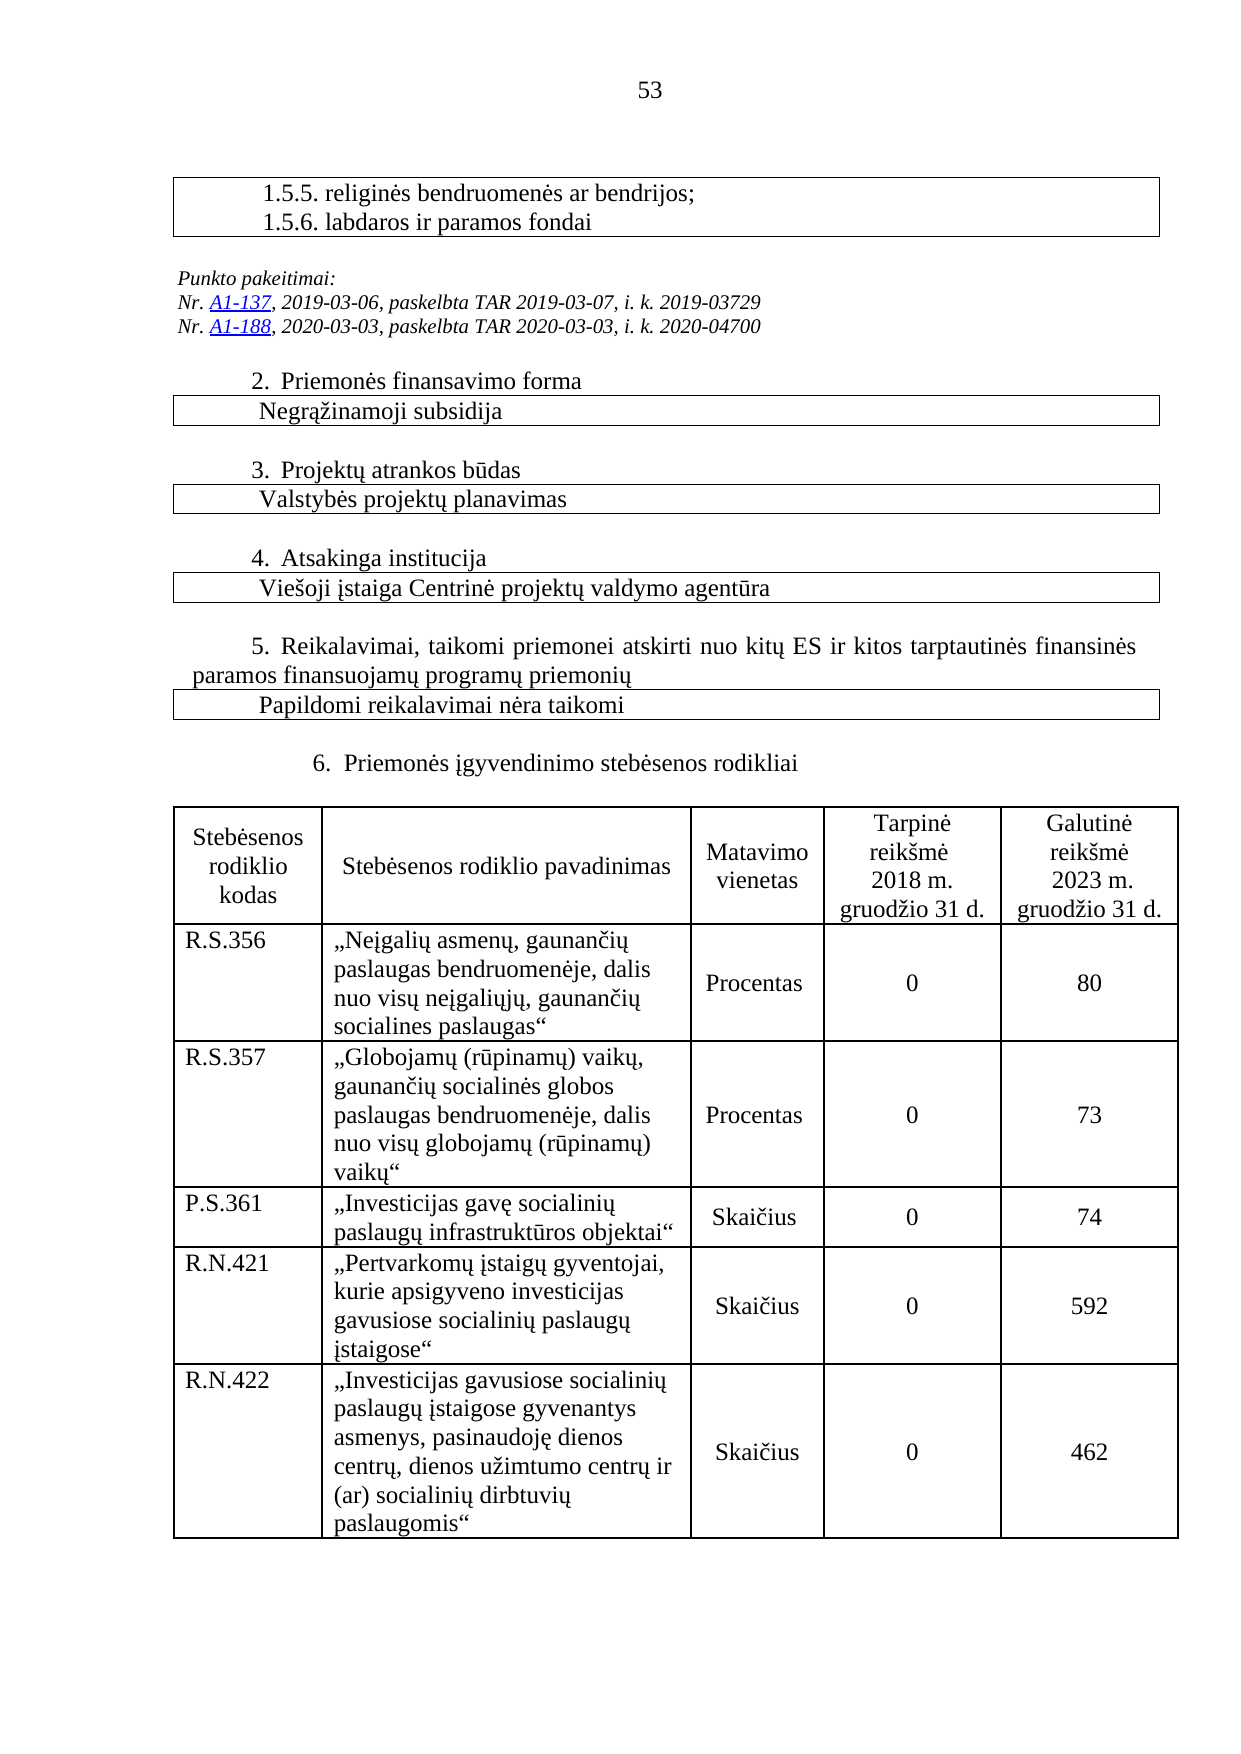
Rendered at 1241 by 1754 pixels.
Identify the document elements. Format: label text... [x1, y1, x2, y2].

table_cell R.N.421 [175, 1248, 321, 1363]
table_header Tarpinė reikšmė 2018 m. gruodžio 31 d. [825, 808, 1000, 923]
text Nr. A1-137, 2019-03-06, paskelbta TAR 2019-03-07, i. k. 2019-03729 [177, 289, 1137, 314]
table_cell Skaičius [692, 1248, 823, 1363]
text 5. Reikalavimai, taikomi priemonei atskirti nuo kitų ES ir kitos tarptautinės finansinės paramos finansuojamų programų priemonių [192, 631, 1137, 689]
table_cell „Investicijas gavę socialinių paslaugų infrastruktūros objektai“ [323, 1188, 690, 1246]
table_cell R.S.356 [175, 925, 321, 1040]
table_cell 0 [825, 1365, 1000, 1537]
table_cell 0 [825, 925, 1000, 1040]
text 4. Atsakinga institucija [192, 543, 1137, 572]
table_cell R.S.357 [175, 1042, 321, 1186]
table_header 1.5.5. religinės bendruomenės ar bendrijos; 1.5.6. labdaros ir paramos fondai [174, 178, 1159, 236]
table_header Galutinė reikšmė 2023 m. gruodžio 31 d. [1002, 808, 1177, 923]
table_header Viešoji įstaiga Centrinė projektų valdymo agentūra [174, 573, 1159, 602]
table_cell Skaičius [692, 1188, 823, 1246]
table_cell 0 [825, 1248, 1000, 1363]
table_cell 592 [1002, 1248, 1177, 1363]
table_cell 462 [1002, 1365, 1177, 1537]
text Nr. A1-188, 2020-03-03, paskelbta TAR 2020-03-03, i. k. 2020-04700 [177, 314, 1137, 338]
table_cell 73 [1002, 1042, 1177, 1186]
table_cell „Globojamų (rūpinamų) vaikų, gaunančių socialinės globos paslaugas bendruomenėje, dalis nuo visų globojamų (rūpinamų) vaikų“ [323, 1042, 690, 1186]
table_cell „Investicijas gavusiose socialinių paslaugų įstaigose gyvenantys asmenys, pasinaudoję dienos centrų, dienos užimtumo centrų ir (ar) socialinių dirbtuvių paslaugomis“ [323, 1365, 690, 1537]
text Punkto pakeitimai: [177, 266, 1137, 289]
table_cell 80 [1002, 925, 1177, 1040]
table_cell 0 [825, 1188, 1000, 1246]
table_cell Procentas [692, 925, 823, 1040]
text 6. Priemonės įgyvendinimo stebėsenos rodikliai [312, 748, 1137, 777]
table_header Papildomi reikalavimai nėra taikomi [174, 690, 1159, 719]
table_header Stebėsenos rodiklio pavadinimas [323, 808, 690, 923]
table_header Negrąžinamoji subsidija [174, 396, 1159, 425]
table_cell Skaičius [692, 1365, 823, 1537]
text 3. Projektų atrankos būdas [192, 455, 1137, 483]
table_cell 74 [1002, 1188, 1177, 1246]
table_cell „Neįgalių asmenų, gaunančių paslaugas bendruomenėje, dalis nuo visų neįgaliųjų, gaunančių socialines paslaugas“ [323, 925, 690, 1040]
table_cell „Pertvarkomų įstaigų gyventojai, kurie apsigyveno investicijas gavusiose socialinių paslaugų įstaigose“ [323, 1248, 690, 1363]
text 2. Priemonės finansavimo forma [192, 366, 1137, 395]
table_header Stebėsenos rodiklio kodas [175, 808, 321, 923]
table_cell P.S.361 [175, 1188, 321, 1246]
table_cell R.N.422 [175, 1365, 321, 1537]
table_cell 0 [825, 1042, 1000, 1186]
table_header Matavimo vienetas [692, 808, 823, 923]
table_header Valstybės projektų planavimas [174, 485, 1159, 513]
table_cell Procentas [692, 1042, 823, 1186]
